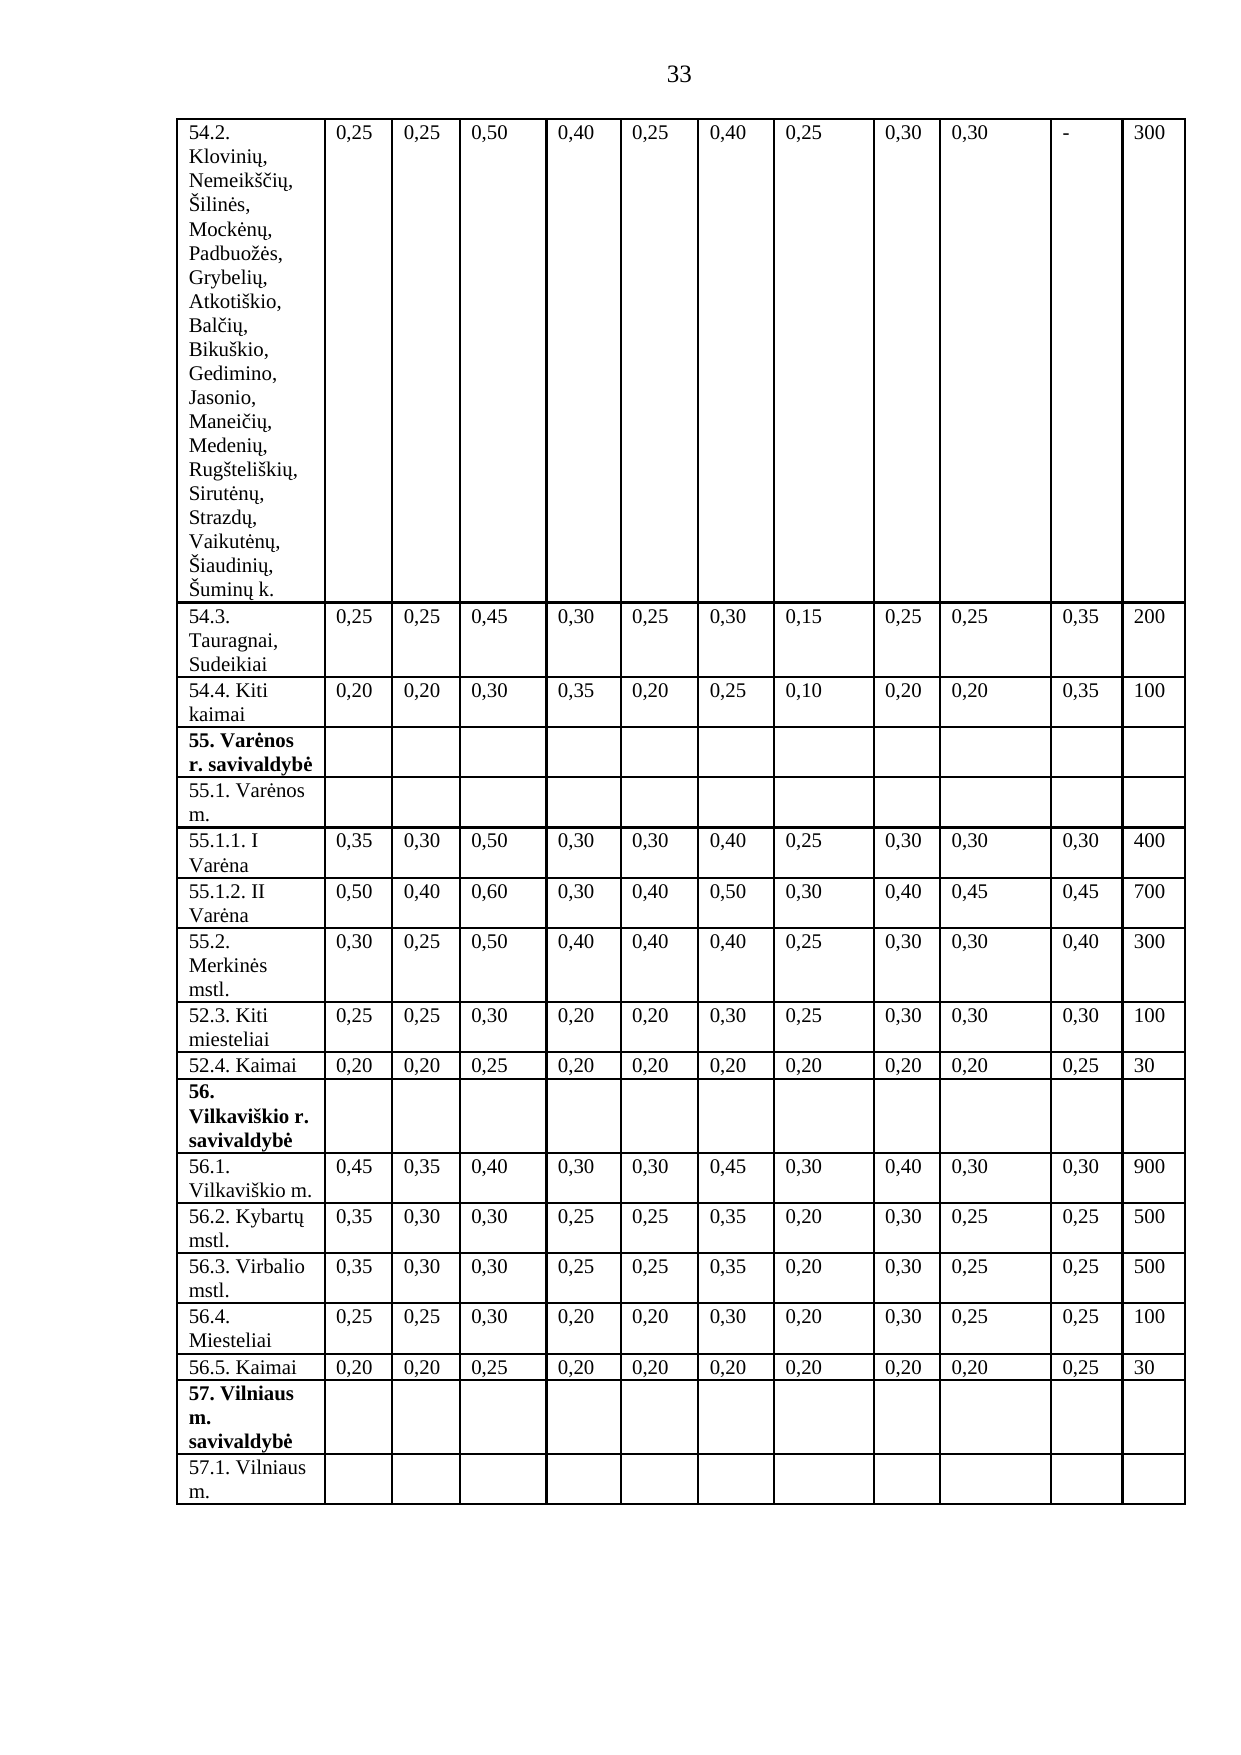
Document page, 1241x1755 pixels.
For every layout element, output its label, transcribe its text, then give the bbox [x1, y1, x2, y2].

table_cell [461, 1080, 545, 1152]
table_cell 0,20 [548, 1355, 620, 1379]
table_cell [326, 1080, 391, 1152]
table_cell [548, 728, 620, 776]
table_cell 0,40 [875, 1154, 939, 1202]
table_cell [941, 1381, 1050, 1453]
table_cell [461, 1455, 545, 1503]
table_cell 55.1. Varėnos m. [178, 778, 324, 826]
table_cell 500 [1124, 1204, 1184, 1252]
table_cell 0,45 [941, 879, 1050, 927]
table_cell [775, 1080, 873, 1152]
table_cell 0,30 [875, 829, 939, 877]
table_cell [326, 728, 391, 776]
table_cell 0,45 [461, 604, 545, 676]
table_cell 300 [1124, 120, 1184, 601]
table_cell 0,40 [699, 929, 773, 1001]
table_cell [775, 1455, 873, 1503]
table_cell 0,50 [461, 120, 545, 601]
table_cell 0,20 [622, 1053, 697, 1077]
table_cell 0,25 [326, 1003, 391, 1051]
table_cell 0,30 [461, 1204, 545, 1252]
table_cell 0,20 [393, 1053, 459, 1077]
table_cell 100 [1124, 1304, 1184, 1352]
table_cell 0,20 [775, 1254, 873, 1302]
table_cell 0,30 [875, 1304, 939, 1352]
table_cell [461, 728, 545, 776]
table_cell [941, 728, 1050, 776]
table_cell 0,30 [326, 929, 391, 1001]
table_cell 0,30 [461, 1304, 545, 1352]
table_cell [548, 778, 620, 826]
table_cell 0,40 [393, 879, 459, 927]
table_cell 0,20 [622, 1304, 697, 1352]
table_cell 0,30 [393, 829, 459, 877]
table_cell 0,20 [326, 1053, 391, 1077]
table_cell 0,20 [875, 678, 939, 726]
table_cell [393, 778, 459, 826]
table_cell 0,40 [1052, 929, 1121, 1001]
table_cell 0,25 [326, 1304, 391, 1352]
table_cell 0,30 [875, 1003, 939, 1051]
table_cell 0,30 [393, 1204, 459, 1252]
table_cell 0,25 [326, 120, 391, 601]
table_cell [1052, 1455, 1121, 1503]
table_cell 0,25 [548, 1204, 620, 1252]
table_cell [326, 1455, 391, 1503]
table_cell 55.1.1. I Varėna [178, 829, 324, 877]
table_cell 0,25 [548, 1254, 620, 1302]
table_cell 0,30 [548, 829, 620, 877]
table_cell 0,35 [699, 1204, 773, 1252]
table_cell 0,30 [622, 829, 697, 877]
table_cell 0,50 [699, 879, 773, 927]
table_cell 0,10 [775, 678, 873, 726]
table_cell 0,25 [393, 604, 459, 676]
table_cell [941, 778, 1050, 826]
table_cell [875, 1080, 939, 1152]
table_cell 0,40 [622, 879, 697, 927]
table_cell 0,30 [699, 1304, 773, 1352]
table_cell 30 [1124, 1355, 1184, 1379]
table_cell 0,20 [622, 1355, 697, 1379]
table_cell [548, 1080, 620, 1152]
table_cell [1052, 1080, 1121, 1152]
table_cell 56.5. Kaimai [178, 1355, 324, 1379]
table_cell 0,30 [548, 1154, 620, 1202]
table_cell [875, 728, 939, 776]
table_cell 0,25 [941, 604, 1050, 676]
table_cell 54.3. Tauragnai, Sudeikiai [178, 604, 324, 676]
table_cell - [1052, 120, 1121, 601]
table_cell 0,30 [1052, 1003, 1121, 1051]
table_cell 0,25 [393, 120, 459, 601]
table_cell [699, 1381, 773, 1453]
table_cell 0,20 [875, 1053, 939, 1077]
table_cell 0,40 [461, 1154, 545, 1202]
table_cell [622, 1080, 697, 1152]
table_cell 0,20 [875, 1355, 939, 1379]
table_cell 0,20 [393, 678, 459, 726]
table_cell [1124, 778, 1184, 826]
table_cell 0,30 [461, 1254, 545, 1302]
table_cell 54.2. Klovinių, Nemeikščių, Šilinės, Mockėnų, Padbuožės, Grybelių, Atkotiškio, Balčių, Bikuškio, Gedimino, Jasonio, Maneičių, Medenių, Rugšteliškių, Sirutėnų, Strazdų, Vaikutėnų, Šiaudinių, Šuminų k. [178, 120, 324, 601]
table_cell 0,60 [461, 879, 545, 927]
table_cell [622, 728, 697, 776]
table_cell 0,20 [775, 1204, 873, 1252]
table_cell [875, 778, 939, 826]
table_cell 100 [1124, 678, 1184, 726]
table_cell 0,40 [548, 929, 620, 1001]
table_cell [393, 1080, 459, 1152]
table_cell [393, 728, 459, 776]
table_cell 55. Varėnos r. savivaldybė [178, 728, 324, 776]
table_cell 0,30 [548, 604, 620, 676]
table_cell 0,30 [875, 120, 939, 601]
table_cell [775, 778, 873, 826]
table_cell [875, 1381, 939, 1453]
table_cell 54.4. Kiti kaimai [178, 678, 324, 726]
table_cell [393, 1381, 459, 1453]
table_cell 0,40 [548, 120, 620, 601]
table_cell 56.2. Kybartų mstl. [178, 1204, 324, 1252]
table_cell 0,40 [875, 879, 939, 927]
table_cell [622, 1381, 697, 1453]
table_cell 0,25 [699, 678, 773, 726]
table_cell [548, 1455, 620, 1503]
table_cell 0,25 [1052, 1355, 1121, 1379]
table_cell 0,30 [875, 1254, 939, 1302]
table_cell [875, 1455, 939, 1503]
table_cell 0,35 [393, 1154, 459, 1202]
table_cell 0,35 [326, 829, 391, 877]
table_cell [461, 1381, 545, 1453]
table_cell [622, 1455, 697, 1503]
table_cell 0,25 [875, 604, 939, 676]
table_cell 0,25 [775, 1003, 873, 1051]
table_cell [699, 728, 773, 776]
table_cell 0,30 [461, 678, 545, 726]
table_cell 0,20 [393, 1355, 459, 1379]
table_cell 0,20 [622, 1003, 697, 1051]
table_cell [326, 1381, 391, 1453]
table_cell 0,30 [941, 929, 1050, 1001]
table_cell 0,25 [393, 929, 459, 1001]
table_cell 0,25 [393, 1304, 459, 1352]
table_cell 0,30 [622, 1154, 697, 1202]
table_cell 0,25 [461, 1053, 545, 1077]
table_cell [1124, 728, 1184, 776]
table_cell 0,30 [875, 1204, 939, 1252]
table_cell [699, 1455, 773, 1503]
table_cell 0,25 [393, 1003, 459, 1051]
table_cell 0,20 [548, 1003, 620, 1051]
table_cell 30 [1124, 1053, 1184, 1077]
table_cell 56.4. Miesteliai [178, 1304, 324, 1352]
table_cell 0,20 [326, 1355, 391, 1379]
table_cell 0,30 [1052, 1154, 1121, 1202]
table_cell 0,45 [326, 1154, 391, 1202]
table_cell 0,20 [775, 1355, 873, 1379]
table_cell 56. Vilkaviškio r. savivaldybė [178, 1080, 324, 1152]
table_cell [393, 1455, 459, 1503]
table_cell 0,25 [622, 1204, 697, 1252]
table_cell 200 [1124, 604, 1184, 676]
table_cell [1052, 778, 1121, 826]
table_cell 0,25 [326, 604, 391, 676]
table_cell 0,35 [326, 1254, 391, 1302]
table_cell 900 [1124, 1154, 1184, 1202]
table_cell [941, 1080, 1050, 1152]
table_cell 0,25 [1052, 1304, 1121, 1352]
table_cell 0,20 [548, 1304, 620, 1352]
table_cell 0,25 [941, 1304, 1050, 1352]
table_cell 56.1. Vilkaviškio m. [178, 1154, 324, 1202]
table_cell 0,25 [461, 1355, 545, 1379]
table_cell 0,25 [1052, 1204, 1121, 1252]
table_cell 52.3. Kiti miesteliai [178, 1003, 324, 1051]
table_cell [941, 1455, 1050, 1503]
table_cell 0,30 [875, 929, 939, 1001]
table_cell [699, 1080, 773, 1152]
table_cell 0,30 [548, 879, 620, 927]
table_cell 0,30 [941, 1154, 1050, 1202]
table_cell 0,30 [775, 1154, 873, 1202]
table_cell 55.1.2. II Varėna [178, 879, 324, 927]
table_cell [326, 778, 391, 826]
table_cell 500 [1124, 1254, 1184, 1302]
table_cell 0,25 [622, 120, 697, 601]
table_cell 0,35 [1052, 678, 1121, 726]
table_cell 0,30 [699, 604, 773, 676]
table_cell [1052, 1381, 1121, 1453]
table_cell 0,30 [941, 120, 1050, 601]
table_cell 400 [1124, 829, 1184, 877]
table_cell 0,35 [326, 1204, 391, 1252]
table_cell [699, 778, 773, 826]
table_cell [1124, 1381, 1184, 1453]
table_cell 0,20 [622, 678, 697, 726]
table_cell 0,15 [775, 604, 873, 676]
table_cell 0,25 [622, 604, 697, 676]
table_cell 56.3. Virbalio mstl. [178, 1254, 324, 1302]
table_cell 100 [1124, 1003, 1184, 1051]
table_cell 0,30 [775, 879, 873, 927]
table_cell 0,35 [699, 1254, 773, 1302]
table_cell 55.2. Merkinės mstl. [178, 929, 324, 1001]
table_cell 0,25 [941, 1204, 1050, 1252]
table_cell 0,30 [941, 829, 1050, 877]
table_cell 0,50 [461, 929, 545, 1001]
table_cell 0,25 [622, 1254, 697, 1302]
table_cell 0,20 [548, 1053, 620, 1077]
table_cell 0,20 [775, 1304, 873, 1352]
table_cell 57. Vilniaus m. savivaldybė [178, 1381, 324, 1453]
table_cell [461, 778, 545, 826]
table_cell [548, 1381, 620, 1453]
table_cell 0,50 [461, 829, 545, 877]
table_cell [1052, 728, 1121, 776]
table_cell 300 [1124, 929, 1184, 1001]
table_cell 0,30 [393, 1254, 459, 1302]
table_cell 0,45 [1052, 879, 1121, 927]
table_cell 0,40 [699, 829, 773, 877]
table_cell 0,30 [699, 1003, 773, 1051]
table_cell 0,40 [699, 120, 773, 601]
table_cell [622, 778, 697, 826]
table_cell 0,50 [326, 879, 391, 927]
table_cell 0,25 [941, 1254, 1050, 1302]
table_cell 0,20 [775, 1053, 873, 1077]
table_cell [775, 1381, 873, 1453]
table_cell 0,20 [941, 678, 1050, 726]
table_cell 52.4. Kaimai [178, 1053, 324, 1077]
table_cell 0,25 [775, 929, 873, 1001]
table_cell 0,20 [699, 1053, 773, 1077]
table_cell [1124, 1455, 1184, 1503]
table_cell 0,30 [1052, 829, 1121, 877]
table_cell 0,40 [622, 929, 697, 1001]
table_cell 0,25 [775, 120, 873, 601]
table_cell 700 [1124, 879, 1184, 927]
table_cell 0,35 [548, 678, 620, 726]
table_cell 0,25 [1052, 1053, 1121, 1077]
table_cell 0,20 [941, 1355, 1050, 1379]
table_cell 57.1. Vilniaus m. [178, 1455, 324, 1503]
table_cell 0,20 [699, 1355, 773, 1379]
table_cell 0,20 [941, 1053, 1050, 1077]
table_cell 0,20 [326, 678, 391, 726]
table_cell [1124, 1080, 1184, 1152]
table_cell 0,30 [461, 1003, 545, 1051]
table_cell 0,25 [1052, 1254, 1121, 1302]
table_cell 0,25 [775, 829, 873, 877]
table_cell 0,30 [941, 1003, 1050, 1051]
table_cell 0,45 [699, 1154, 773, 1202]
table_cell 0,35 [1052, 604, 1121, 676]
table_cell [775, 728, 873, 776]
